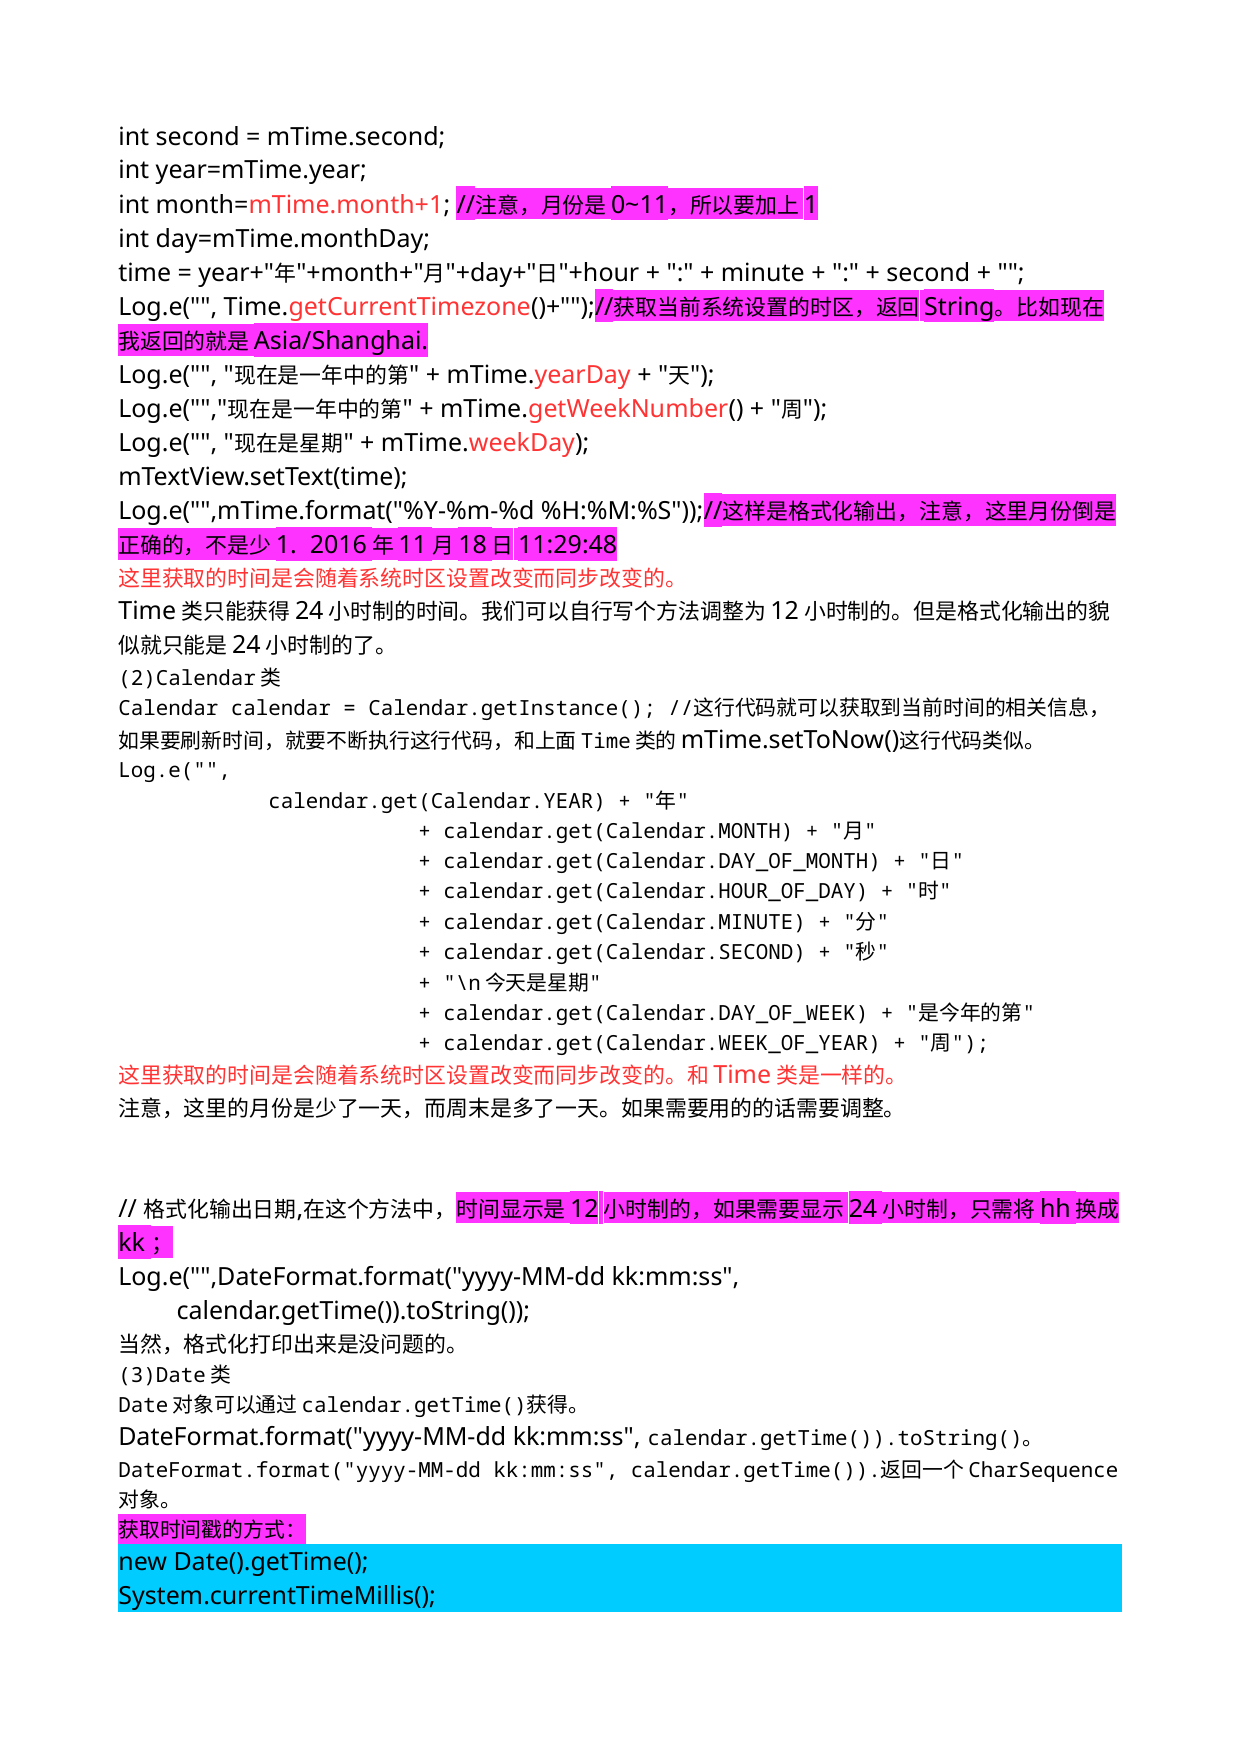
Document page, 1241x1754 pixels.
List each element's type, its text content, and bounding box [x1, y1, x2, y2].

text 当然，格式化打印出来是没问题的。 [118, 1327, 1122, 1358]
text calendar.getTime()).toString()); [118, 1293, 1122, 1327]
text Log.e("",mTime.format("%Y-%m-%d %H:%M:%S"));//这样是格式化输出，注意，这里月份倒是正确的，不是少1. 2016年11月18日11:29:48 [118, 493, 1122, 561]
text Log.e("","现在是一年中的第" + mTime.getWeekNumber() + "周"); [118, 391, 1122, 425]
text calendar.get(Calendar.YEAR) + "年" [118, 784, 1122, 814]
text 这里获取的时间是会随着系统时区设置改变而同步改变的。 [118, 561, 1122, 593]
text Date对象可以通过calendar.getTime()获得。 [118, 1389, 1122, 1419]
text DateFormat.format("yyyy-MM-dd kk:mm:ss", calendar.getTime()).返回一个CharSequence对象。 [118, 1453, 1122, 1514]
text System.currentTimeMillis(); [118, 1578, 1122, 1612]
text + calendar.get(Calendar.SECOND) + "秒" [118, 935, 1122, 966]
text int day=mTime.monthDay; [118, 220, 1122, 254]
text + calendar.get(Calendar.WEEK_OF_YEAR) + "周"); [118, 1026, 1122, 1057]
text mTextView.setText(time); [118, 459, 1122, 493]
text Log.e("", "现在是一年中的第" + mTime.yearDay + "天"); [118, 357, 1122, 391]
text // 格式化输出日期,在这个方法中，时间显示是12小时制的，如果需要显示24小时制，只需将hh换成kk ； [118, 1191, 1122, 1259]
text + "\n今天是星期" [118, 966, 1122, 996]
text new Date().getTime(); [118, 1544, 1122, 1578]
text (2)Calendar类 [118, 661, 1122, 691]
text Log.e("", "现在是星期" + mTime.weekDay); [118, 425, 1122, 459]
text (3)Date类 [118, 1358, 1122, 1389]
text + calendar.get(Calendar.MONTH) + "月" [118, 814, 1122, 844]
text 这里获取的时间是会随着系统时区设置改变而同步改变的。和Time类是一样的。 [118, 1057, 1122, 1091]
text 获取时间戳的方式： [118, 1514, 1122, 1544]
text + calendar.get(Calendar.HOUR_OF_DAY) + "时" [118, 875, 1122, 905]
text + calendar.get(Calendar.DAY_OF_WEEK) + "是今年的第" [118, 996, 1122, 1026]
text 注意，这里的月份是少了一天，而周末是多了一天。如果需要用的的话需要调整。 [118, 1091, 1122, 1122]
text int month=mTime.month+1; //注意，月份是0~11，所以要加上1 [118, 186, 1122, 220]
text Calendar calendar = Calendar.getInstance(); //这行代码就可以获取到当前时间的相关信息，如果要刷新时间，就要不断执行这行代码，和上面Time类的mTime.setToNow()这行代码类似。 [118, 691, 1122, 755]
text Log.e("",DateFormat.format("yyyy-MM-dd kk:mm:ss", [118, 1259, 1122, 1293]
text + calendar.get(Calendar.DAY_OF_MONTH) + "日" [118, 844, 1122, 875]
text time = year+"年"+month+"月"+day+"日"+hour + ":" + minute + ":" + second + ""; [118, 254, 1122, 288]
text DateFormat.format("yyyy-MM-dd kk:mm:ss", calendar.getTime()).toString()。 [118, 1419, 1122, 1453]
text Time类只能获得24小时制的时间。我们可以自行写个方法调整为12小时制的。但是格式化输出的貌似就只能是24小时制的了。 [118, 593, 1122, 661]
text Log.e("", Time.getCurrentTimezone()+"");//获取当前系统设置的时区，返回String。比如现在我返回的就是Asia/Shanghai. [118, 288, 1122, 357]
text Log.e("", [118, 755, 1122, 784]
text int year=mTime.year; [118, 152, 1122, 186]
text int second = mTime.second; [118, 118, 1122, 152]
text + calendar.get(Calendar.MINUTE) + "分" [118, 905, 1122, 935]
